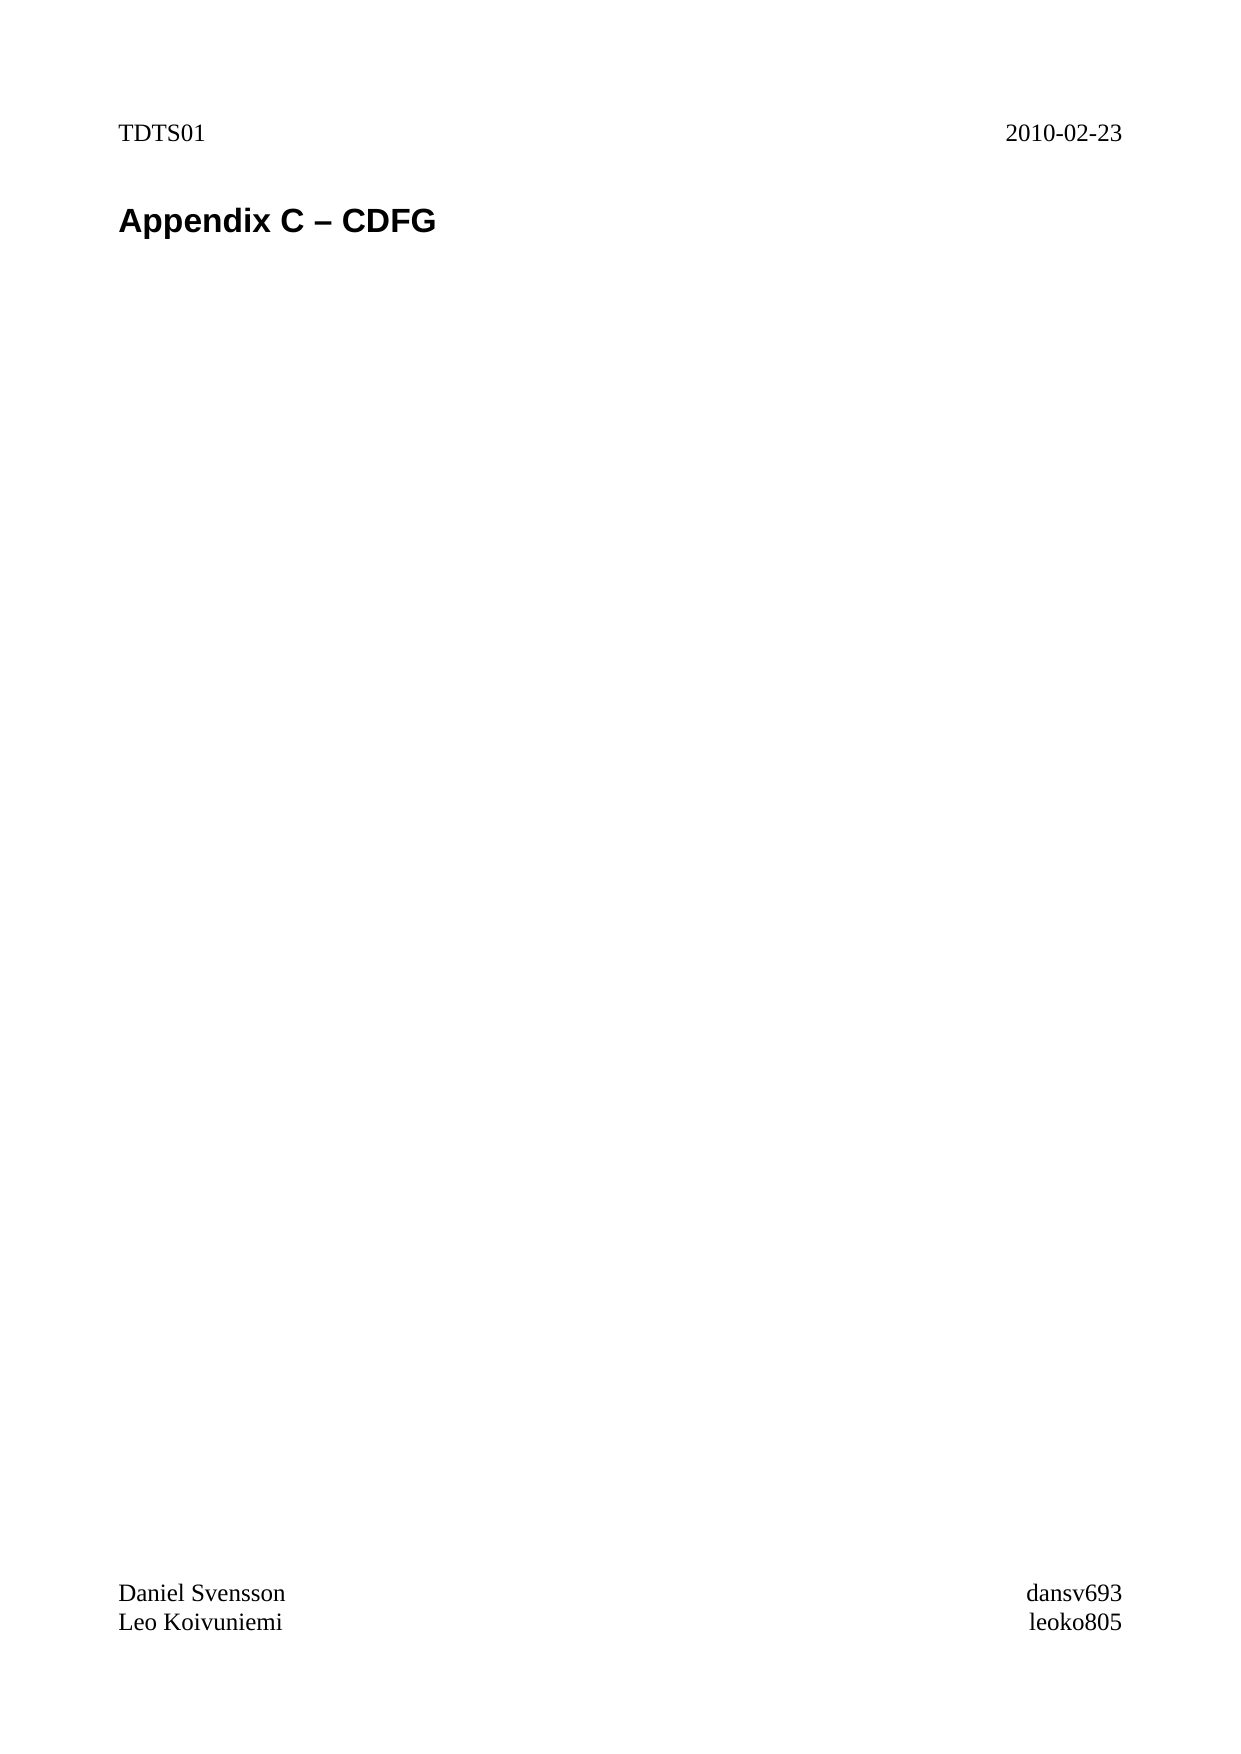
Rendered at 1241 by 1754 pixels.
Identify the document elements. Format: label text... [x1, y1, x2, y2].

subtitle Appendix C – CDFG [118, 201, 1122, 240]
